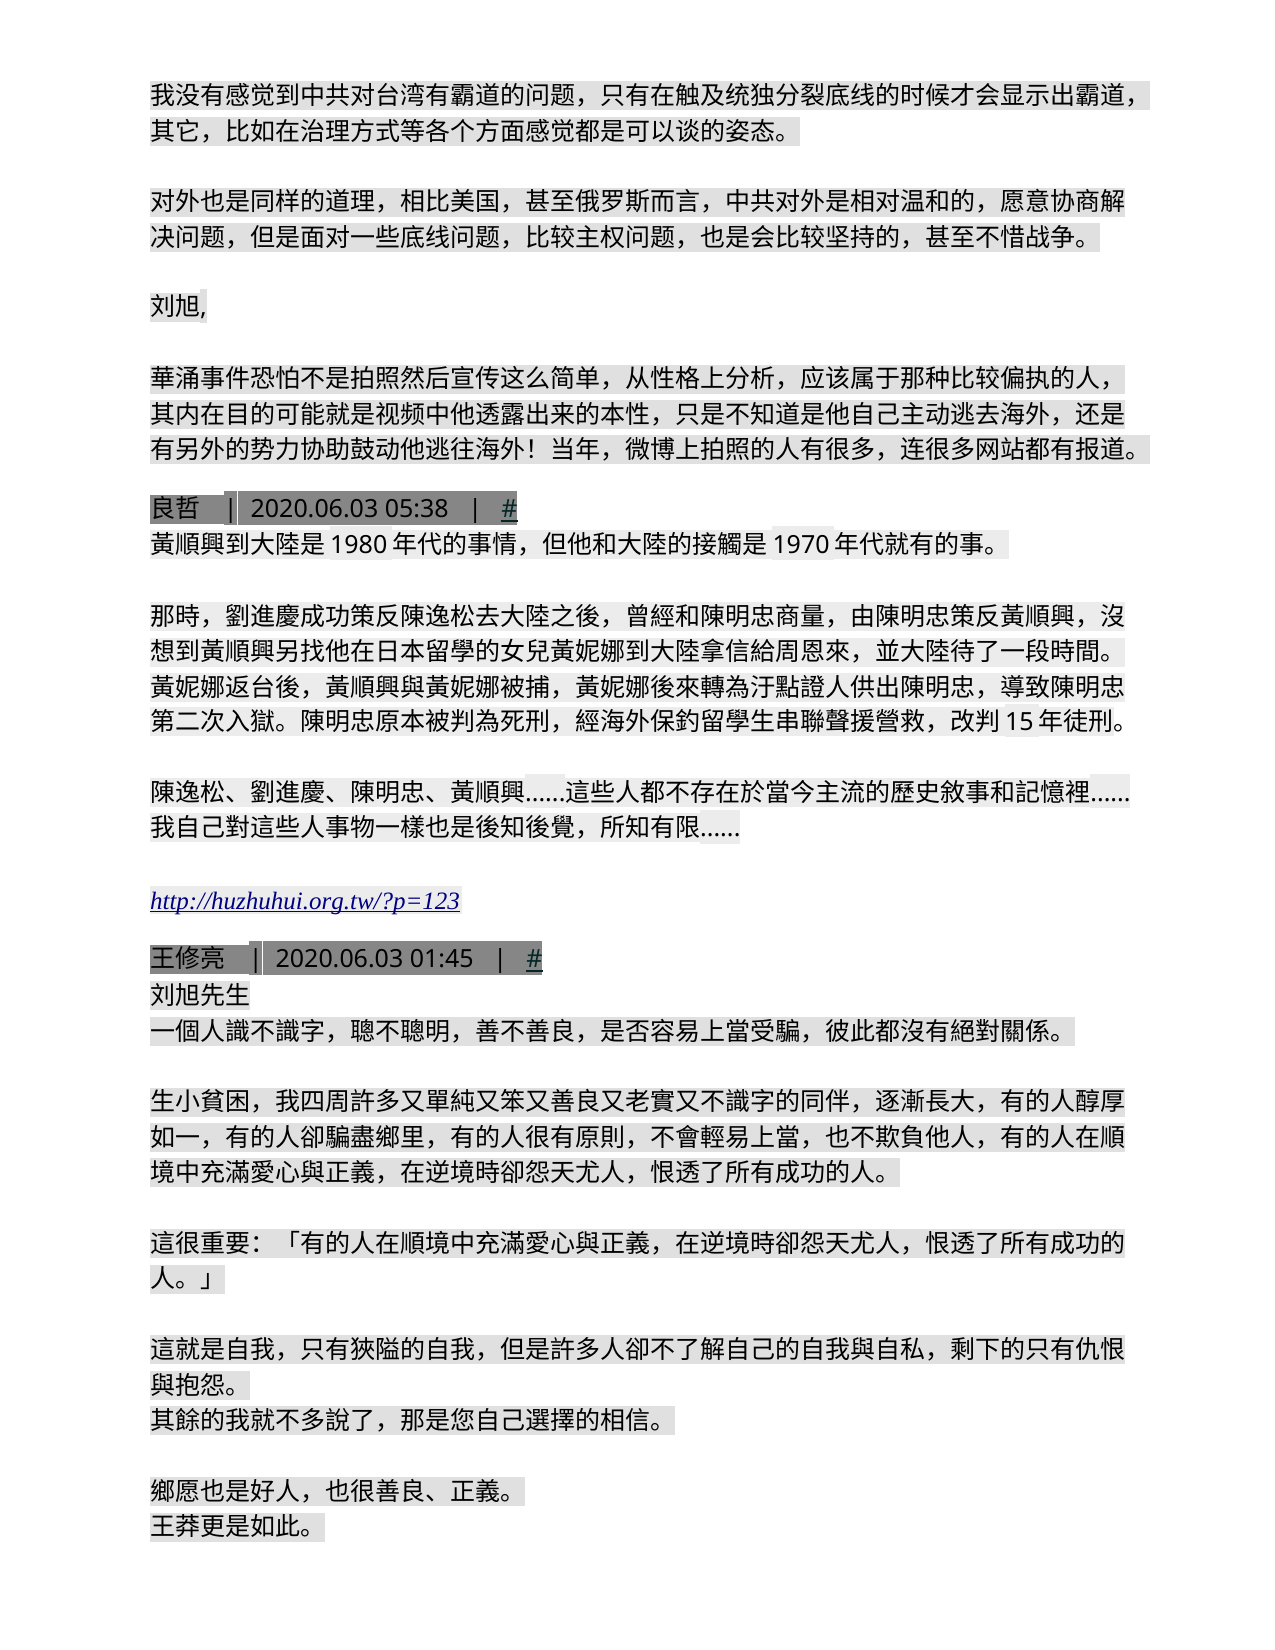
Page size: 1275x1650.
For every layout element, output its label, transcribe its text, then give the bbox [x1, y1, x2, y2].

text 王修亮 | 2020.06.03 01:45 | # [150, 939, 1125, 975]
text 刘旭先生 一個人識不識字，聰不聰明，善不善良，是否容易上當受騙，彼此都沒有絕對關係。 生小貧困，我四周許多又單純又笨又善良又老實又不識字的同伴，逐漸長大，有的人醇厚如一，有的人卻騙盡鄉里，有的人很有原則，不會輕易上當，也不欺負他人，有的人在順境中充滿愛心與正義，在逆境時卻怨天尤人，恨透了所有成功的人。 這很重要：「有的人在順境中充滿愛心與正義，在逆境時卻怨天尤人，恨透了所有成功的人。」 這就是自我，只有狹隘的自我，但是許多人卻不了解自己的自我與自私，剩下的只有仇恨與抱怨。 其餘的我就不多說了，那是您自己選擇的相信。 鄉愿也是好人，也很善良、正義。 王莽更是如此。 [150, 975, 1125, 1542]
text 黃順興到大陸是1980年代的事情，但他和大陸的接觸是1970年代就有的事。 那時，劉進慶成功策反陳逸松去大陸之後，曾經和陳明忠商量，由陳明忠策反黃順興，沒想到黃順興另找他在日本留學的女兒黃妮娜到大陸拿信給周恩來，並大陸待了一段時間。黃妮娜返台後，黃順興與黃妮娜被捕，黃妮娜後來轉為汙點證人供出陳明忠，導致陳明忠第二次入獄。陳明忠原本被判為死刑，經海外保釣留學生串聯聲援營救，改判15年徒刑。 陳逸松、劉進慶、陳明忠、黃順興......這些人都不存在於當今主流的歷史敘事和記憶裡......我自己對這些人事物一樣也是後知後覺，所知有限...... http://huzhuhui.org.tw/?p=123 [150, 525, 1125, 914]
text 良哲 | 2020.06.03 05:38 | # [150, 489, 1125, 525]
text 阿水, 我没有感觉到中共对台湾有霸道的问题，只有在触及统独分裂底线的时候才会显示出霸道，其它，比如在治理方式等各个方面感觉都是可以谈的姿态。 对外也是同样的道理，相比美国，甚至俄罗斯而言，中共对外是相对温和的，愿意协商解决问题，但是面对一些底线问题，比较主权问题，也是会比较坚持的，甚至不惜战争。 刘旭, 華涌事件恐怕不是拍照然后宣传这么简单，从性格上分析，应该属于那种比较偏执的人，其内在目的可能就是视频中他透露出来的本性，只是不知道是他自己主动逃去海外，还是有另外的势力协助鼓动他逃往海外！当年，微博上拍照的人有很多，连很多网站都有报道。 [150, 75, 1125, 464]
